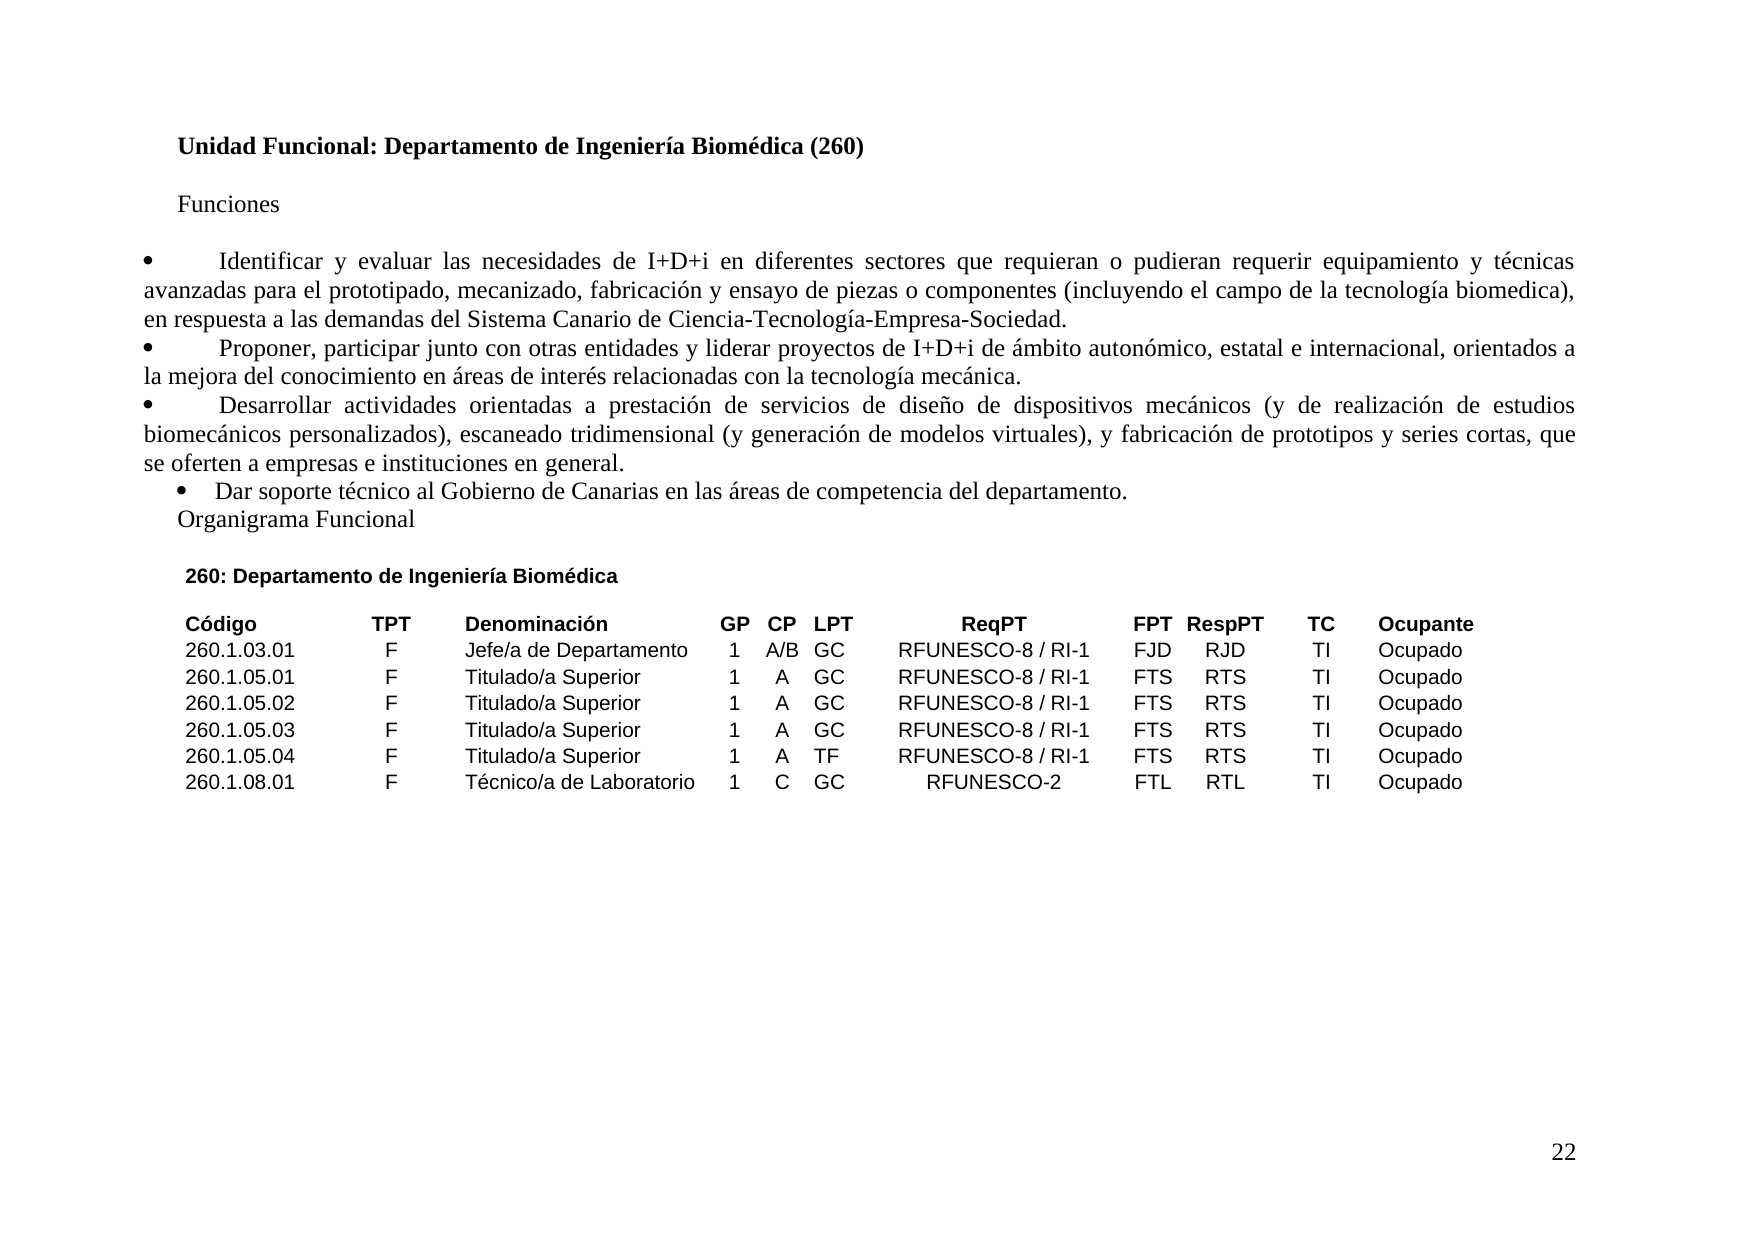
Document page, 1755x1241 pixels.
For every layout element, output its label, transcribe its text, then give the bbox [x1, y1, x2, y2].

table_cell FJD [1111, 638, 1179, 664]
table_cell A/B [758, 638, 806, 664]
table_cell F [333, 638, 438, 664]
table_cell Denominación [438, 601, 707, 638]
table_cell Ocupado [1356, 744, 1495, 771]
list Dar soporte técnico al Gobierno de Canarias en las áreas de competencia del departamento. Organigrama Funcional [177, 477, 1129, 533]
table_cell 1 [708, 744, 757, 771]
table_cell F [333, 718, 438, 744]
table_cell TI [1285, 744, 1356, 771]
table_cell RFUNESCO-8 / RI-1 [875, 718, 1111, 744]
table_cell Técnico/a de Laboratorio [438, 771, 707, 796]
table_cell TC [1285, 601, 1356, 638]
table_cell 1 [708, 771, 757, 796]
table_cell TPT [333, 601, 438, 638]
table_cell A [758, 691, 806, 718]
table_cell RTL [1179, 771, 1285, 796]
table_cell F [333, 665, 438, 691]
table_cell Titulado/a Superior [438, 691, 707, 718]
table_cell FPT [1111, 601, 1179, 638]
table_header 260: Departamento de Ingeniería Biomédica [164, 565, 1495, 601]
table_cell A [758, 718, 806, 744]
table_cell TI [1285, 691, 1356, 718]
table_cell Jefe/a de Departamento [438, 638, 707, 664]
table_cell 260.1.05.04 [164, 744, 333, 771]
table_cell C [758, 771, 806, 796]
table_cell RFUNESCO-8 / RI-1 [875, 665, 1111, 691]
table_cell GC [806, 718, 875, 744]
table_cell 1 [708, 718, 757, 744]
table_cell TF [806, 744, 875, 771]
table_cell RTS [1179, 665, 1285, 691]
table_cell Ocupado [1356, 638, 1495, 664]
table_cell 1 [708, 691, 757, 718]
table_cell GC [806, 771, 875, 796]
table_cell LPT [806, 601, 875, 638]
table_cell RTS [1179, 691, 1285, 718]
list Proponer, participar junto con otras entidades y liderar proyectos de I+D+i de ámbito autonómico, estatal e internacional, orientados a la mejora del conocimiento en áreas de interés relacionadas con la tecnología mecánica. [144, 333, 1577, 390]
table_cell TI [1285, 665, 1356, 691]
table_cell FTS [1111, 744, 1179, 771]
table_cell 1 [708, 665, 757, 691]
table_cell RTS [1179, 718, 1285, 744]
table_cell ReqPT [875, 601, 1111, 638]
table_cell 260.1.03.01 [164, 638, 333, 664]
table_cell Ocupado [1356, 691, 1495, 718]
list Identificar y evaluar las necesidades de I+D+i en diferentes sectores que requieran o pudieran requerir equipamiento y técnicas avanzadas para el prototipado, mecanizado, fabricación y ensayo de piezas o componentes (incluyendo el campo de la tecnología biomedica), en respuesta a las demandas del Sistema Canario de Ciencia-Tecnología-Empresa-Sociedad. [144, 246, 1577, 333]
table_cell 260.1.05.03 [164, 718, 333, 744]
table_cell RFUNESCO-2 [875, 771, 1111, 796]
table_cell 1 [708, 638, 757, 664]
table_cell TI [1285, 638, 1356, 664]
table_cell A [758, 665, 806, 691]
table_cell RFUNESCO-8 / RI-1 [875, 638, 1111, 664]
table_cell 260.1.05.02 [164, 691, 333, 718]
table_cell Titulado/a Superior [438, 665, 707, 691]
table_cell A [758, 744, 806, 771]
text Funciones [177, 189, 1650, 217]
table_cell Ocupante [1356, 601, 1495, 638]
table_cell RFUNESCO-8 / RI-1 [875, 691, 1111, 718]
table_cell GC [806, 665, 875, 691]
table_cell F [333, 744, 438, 771]
table_cell FTL [1111, 771, 1179, 796]
table_cell FTS [1111, 691, 1179, 718]
table_cell GC [806, 691, 875, 718]
table_cell CP [758, 601, 806, 638]
subtitle Unidad Funcional: Departamento de Ingeniería Biomédica (260) [177, 131, 1650, 160]
table_cell GP [708, 601, 757, 638]
table_cell Titulado/a Superior [438, 718, 707, 744]
table_cell Código [164, 601, 333, 638]
table_cell Ocupado [1356, 771, 1495, 796]
table_cell FTS [1111, 718, 1179, 744]
table_cell RTS [1179, 744, 1285, 771]
table_cell 260.1.08.01 [164, 771, 333, 796]
table_cell Titulado/a Superior [438, 744, 707, 771]
table_cell GC [806, 638, 875, 664]
table_cell Ocupado [1356, 718, 1495, 744]
table_cell TI [1285, 771, 1356, 796]
list Desarrollar actividades orientadas a prestación de servicios de diseño de dispositivos mecánicos (y de realización de estudios biomecánicos personalizados), escaneado tridimensional (y generación de modelos virtuales), y fabricación de prototipos y series cortas, que se oferten a empresas e instituciones en general. [144, 390, 1578, 476]
table_cell RJD [1179, 638, 1285, 664]
table_cell RespPT [1179, 601, 1285, 638]
table_cell F [333, 771, 438, 796]
table_cell RFUNESCO-8 / RI-1 [875, 744, 1111, 771]
table_cell F [333, 691, 438, 718]
table_cell FTS [1111, 665, 1179, 691]
table_cell Ocupado [1356, 665, 1495, 691]
table_cell 260.1.05.01 [164, 665, 333, 691]
table_cell TI [1285, 718, 1356, 744]
